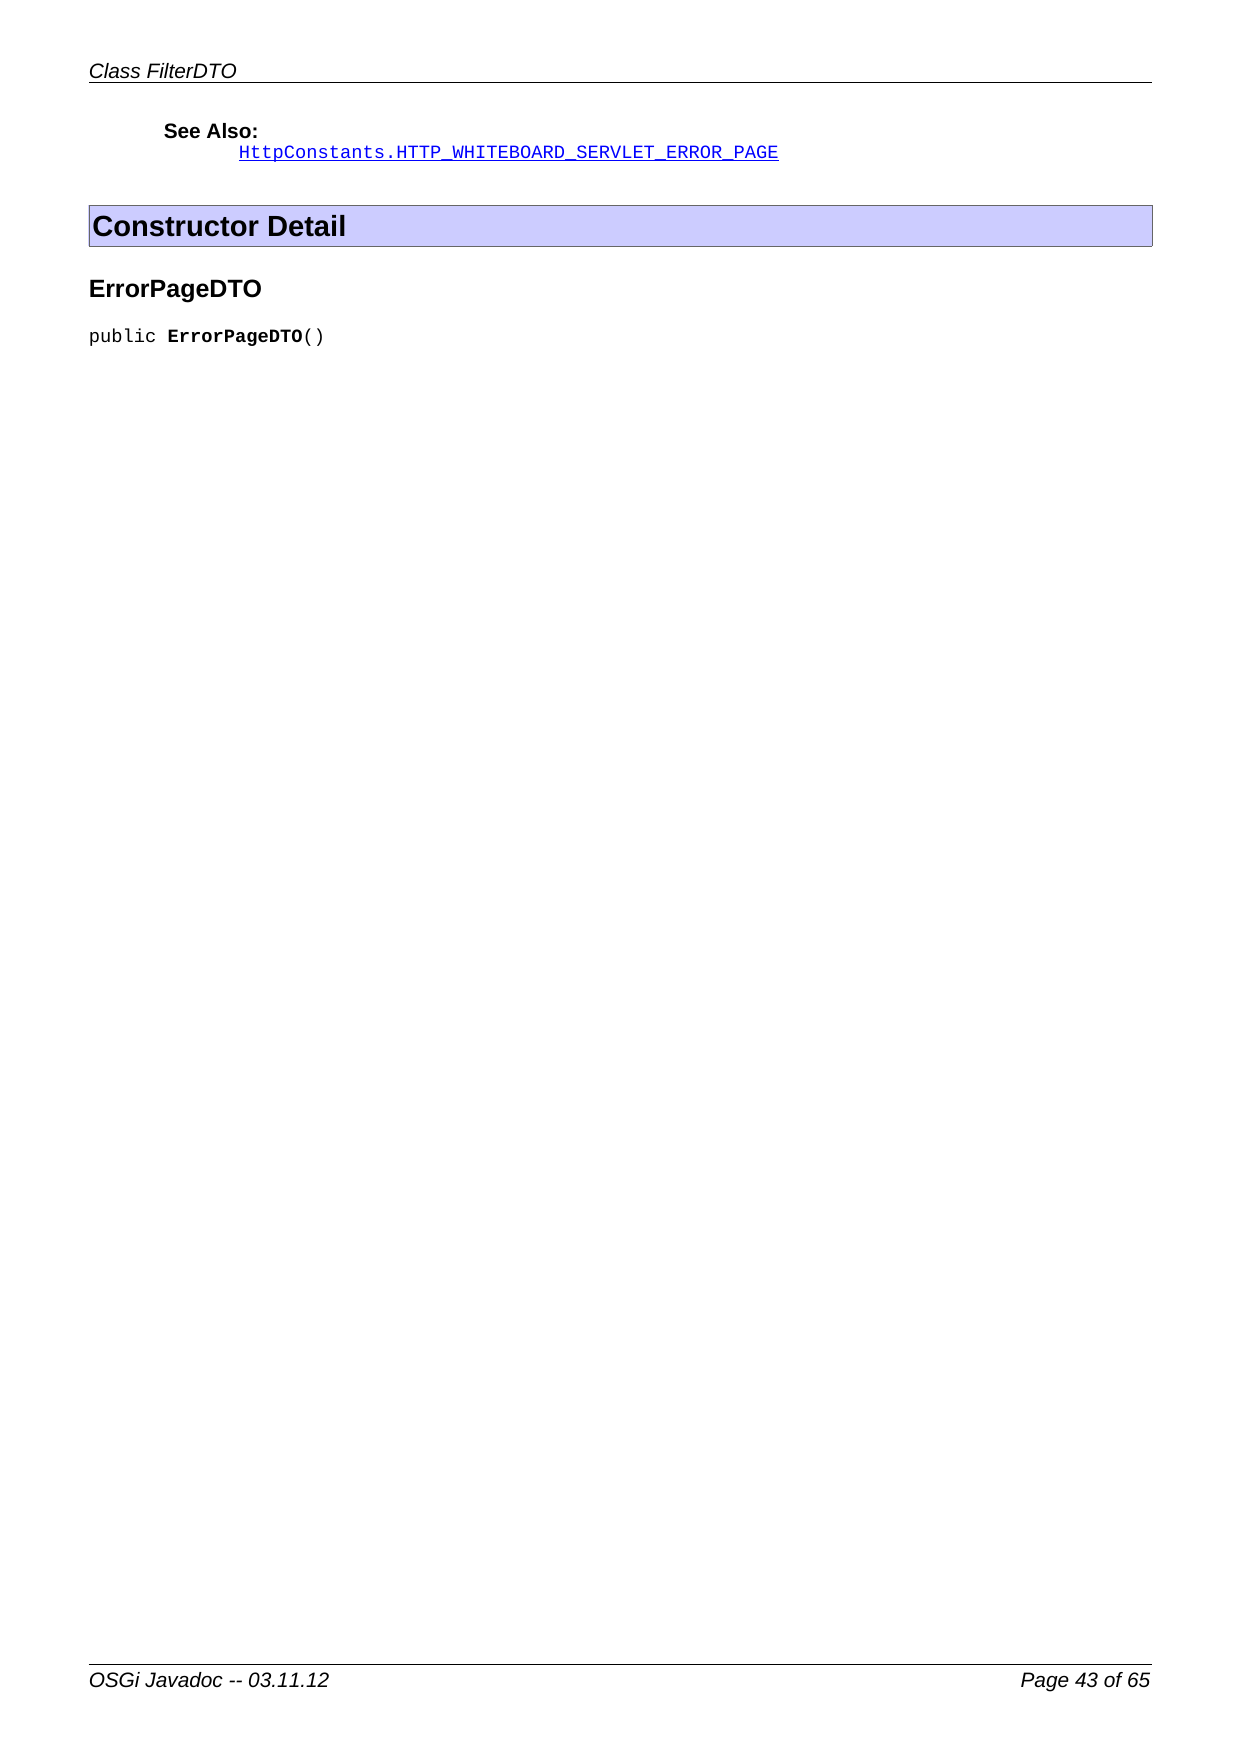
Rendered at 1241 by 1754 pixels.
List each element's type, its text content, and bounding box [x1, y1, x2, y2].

text HttpConstants.HTTP_WHITEBOARD_SERVLET_ERROR_PAGE [238, 142, 1152, 164]
text public ErrorPageDTO() [88, 327, 1152, 348]
text See Also: [163, 118, 1152, 142]
subtitle ErrorPageDTO [88, 274, 1152, 303]
subtitle Constructor Detail [90, 206, 1152, 246]
